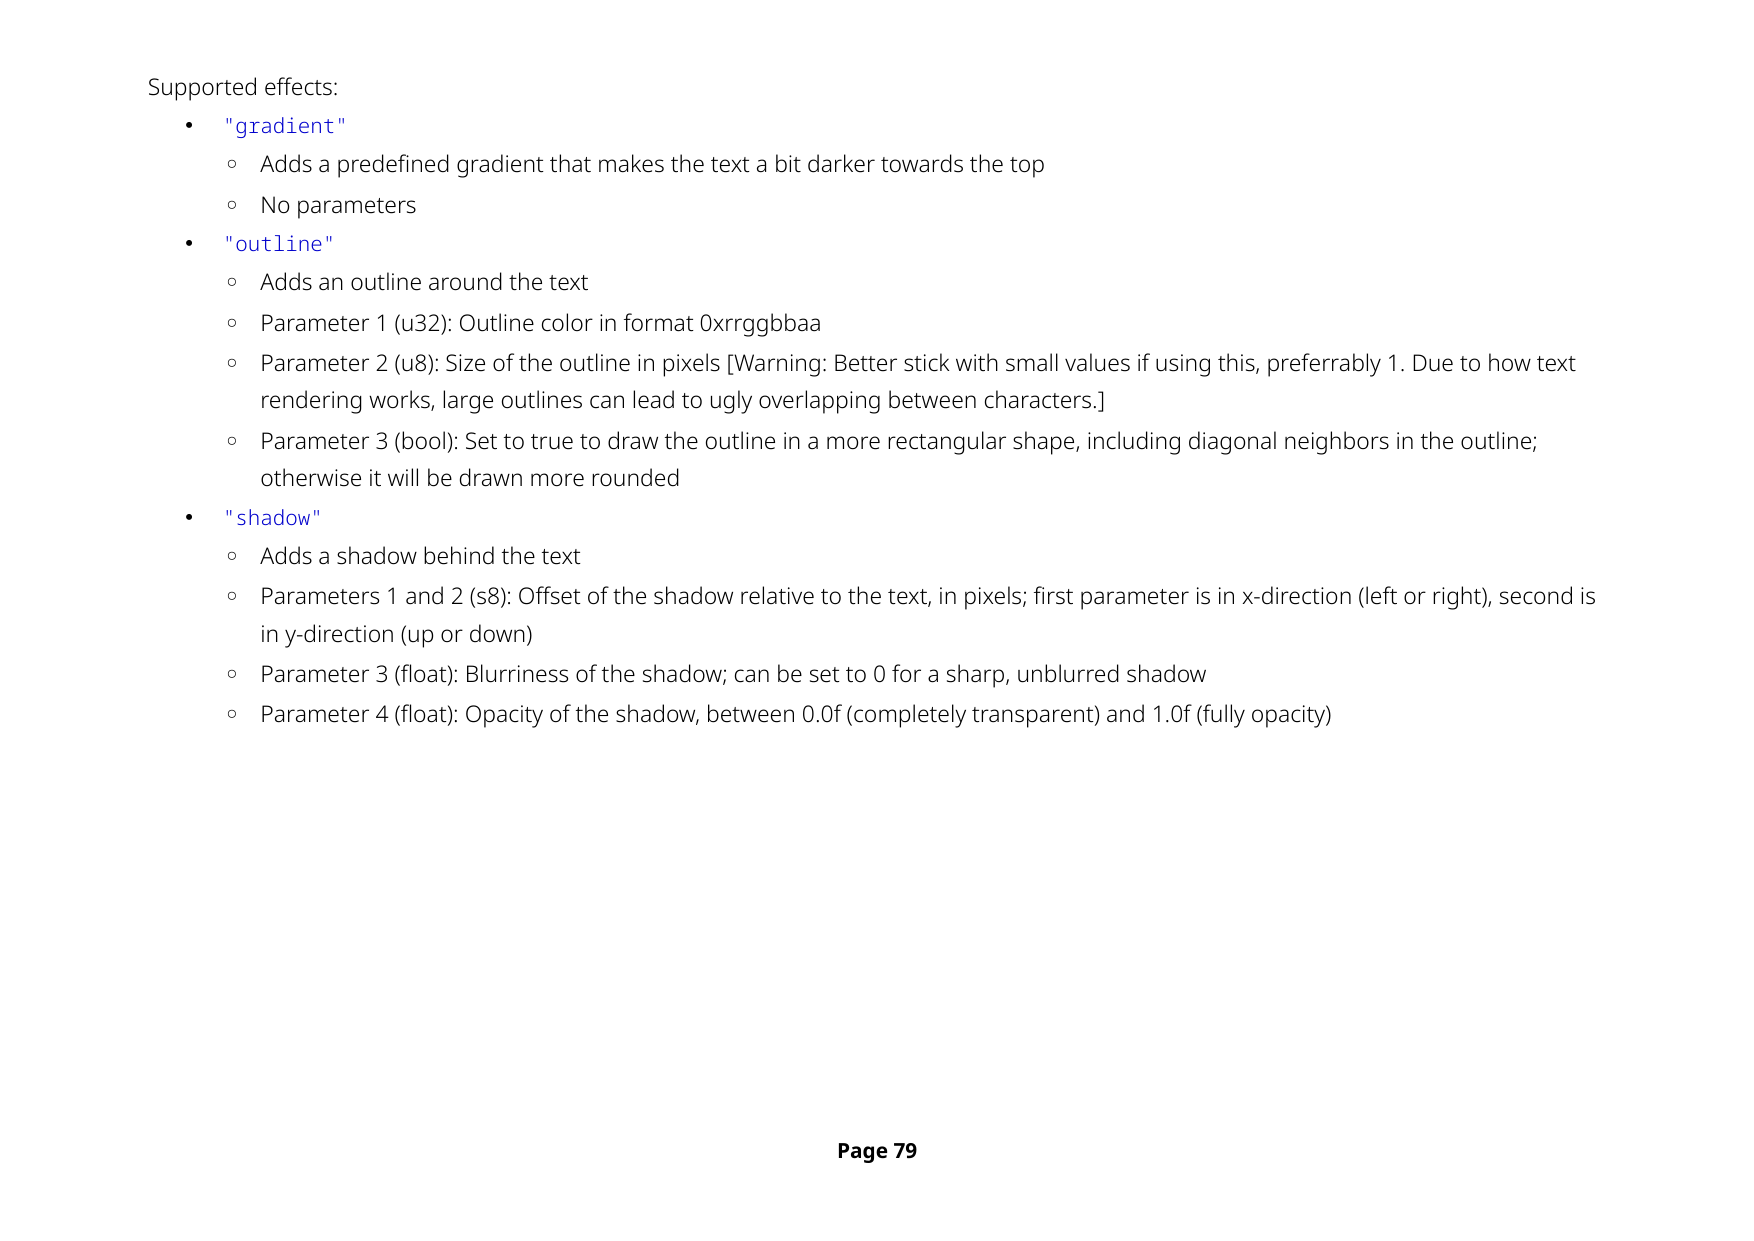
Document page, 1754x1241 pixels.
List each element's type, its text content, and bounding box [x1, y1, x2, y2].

list Parameter 4 (float): Opacity of the shadow, between 0.0f (completely transparent) and 1.0f (fully opacity) [223, 698, 1606, 730]
text Supported effects: [148, 71, 1606, 102]
list "outline" [185, 229, 1606, 257]
list Parameters 1 and 2 (s8): Offset of the shadow relative to the text, in pixels; first parameter is in x-direction (left or right), second is in y-direction (up or down) [223, 580, 1606, 649]
list Parameter 1 (u32): Outline color in format 0xrrggbbaa [223, 306, 1606, 338]
list Adds a predefined gradient that makes the text a bit darker towards the top [223, 148, 1606, 179]
list Adds a shadow behind the text [223, 540, 1606, 571]
list Parameter 2 (u8): Size of the outline in pixels [Warning: Better stick with small values if using this, preferrably 1. Due to how text rendering works, large outlines can lead to ugly overlapping between characters.] [223, 347, 1606, 416]
list "shadow" [185, 503, 1606, 531]
list Parameter 3 (bool): Set to true to draw the outline in a more rectangular shape, including diagonal neighbors in the outline; otherwise it will be drawn more rounded [223, 425, 1606, 493]
list Adds an outline around the text [223, 266, 1606, 297]
list No parameters [223, 189, 1606, 220]
list "gradient" [185, 111, 1606, 140]
list Parameter 3 (float): Blurriness of the shadow; can be set to 0 for a sharp, unblurred shadow [223, 658, 1606, 689]
